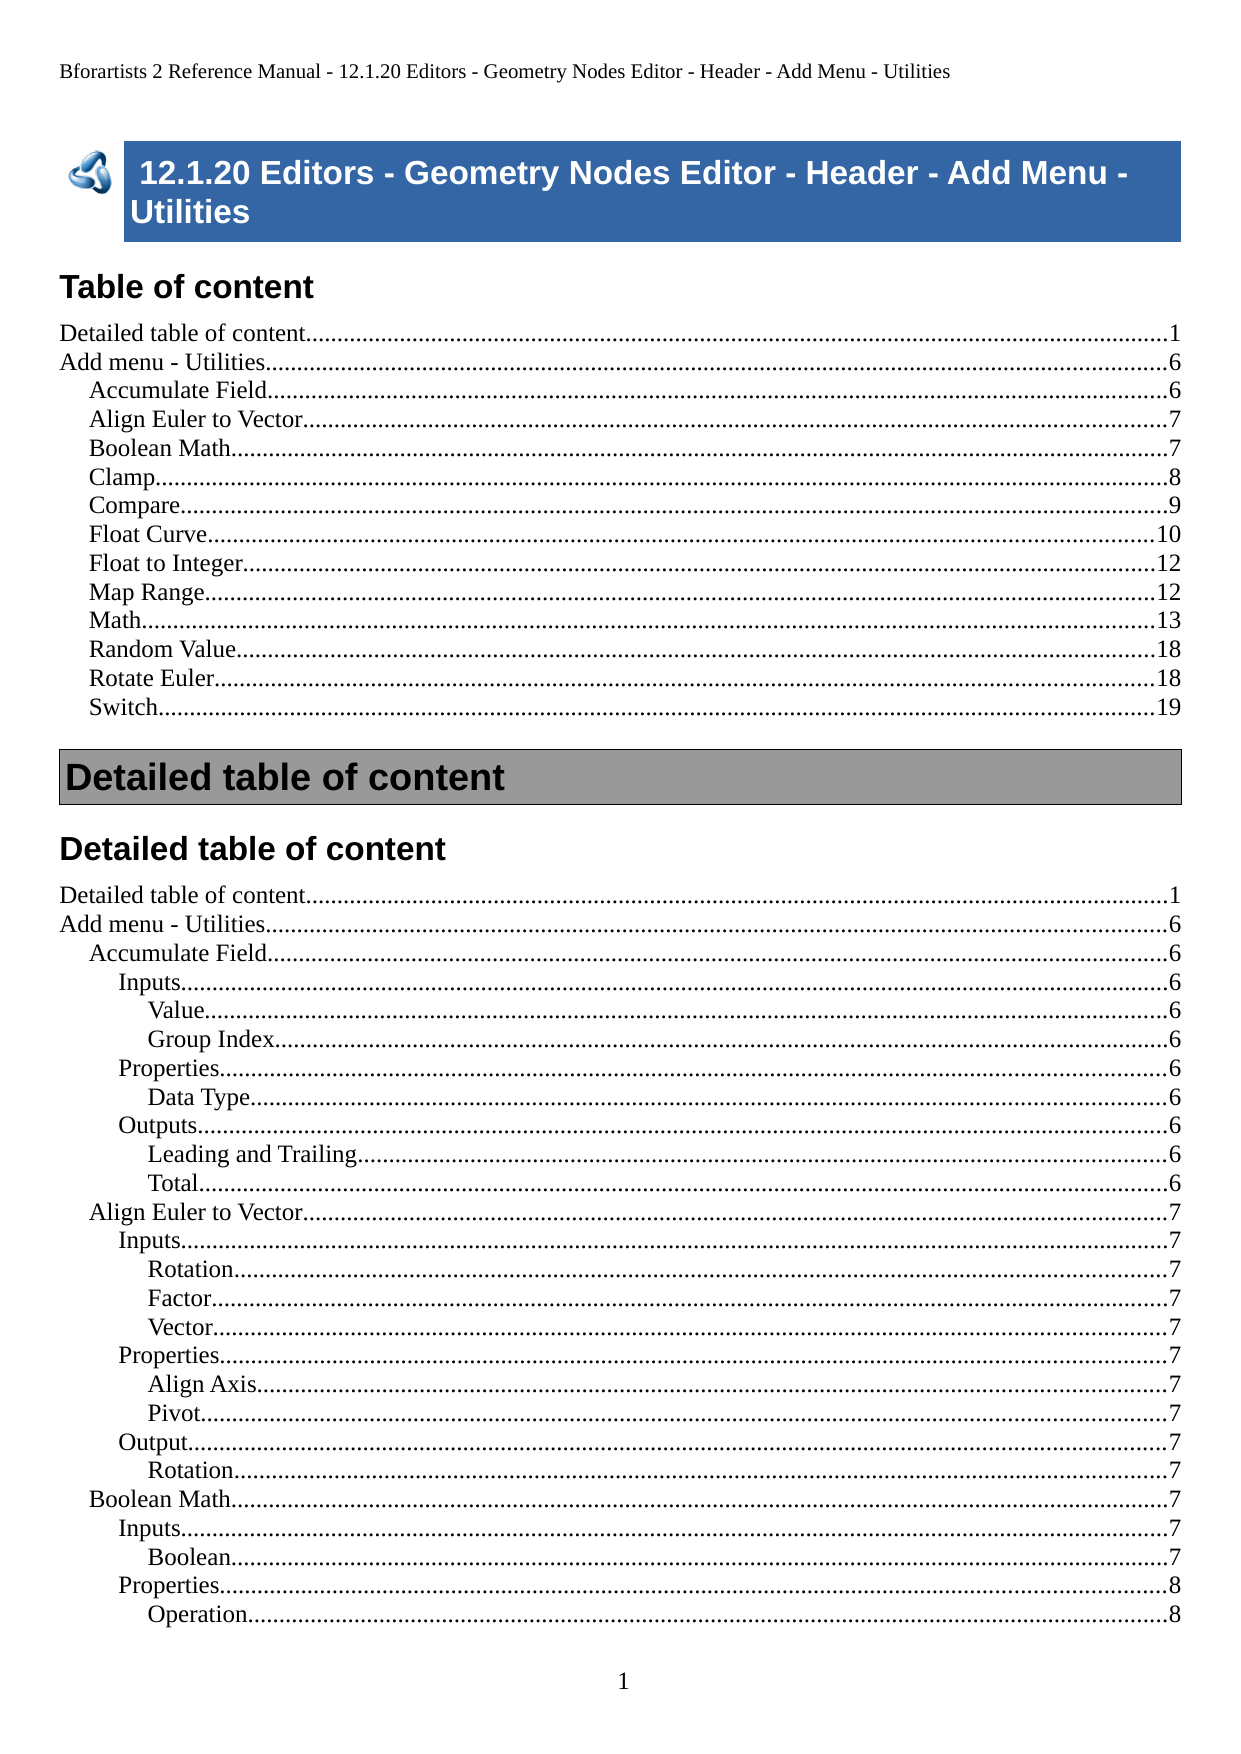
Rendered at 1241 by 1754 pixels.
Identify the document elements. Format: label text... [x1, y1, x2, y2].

text Outputs 6 [118, 1110, 1181, 1139]
text Compare 9 [88, 490, 1181, 519]
text Random Value 18 [88, 634, 1181, 663]
text Rotate Euler 18 [88, 663, 1181, 692]
text Total 6 [147, 1168, 1181, 1197]
text Vector 7 [147, 1312, 1181, 1340]
text Rotation 7 [147, 1254, 1181, 1283]
text Value 6 [147, 995, 1181, 1024]
text Accumulate Field 6 [88, 375, 1181, 404]
text Rotation 7 [147, 1455, 1181, 1484]
text Pivot 7 [147, 1398, 1181, 1427]
text Data Type 6 [147, 1082, 1181, 1110]
table_header Detailed table of content [60, 750, 1181, 804]
text Map Range 12 [88, 577, 1181, 605]
text Accumulate Field 6 [88, 938, 1181, 967]
text Add menu - Utilities 6 [59, 909, 1181, 938]
text Inputs 6 [118, 967, 1181, 995]
picture [65, 147, 114, 197]
text Detailed table of content 1 [59, 318, 1181, 347]
text Boolean Math 7 [88, 1484, 1181, 1513]
text Inputs 7 [118, 1513, 1181, 1542]
text Inputs 7 [118, 1225, 1181, 1254]
text Boolean 7 [147, 1542, 1181, 1570]
text Switch 19 [88, 692, 1181, 720]
text Properties 8 [118, 1570, 1181, 1599]
text Group Index 6 [147, 1024, 1181, 1053]
text Math 13 [88, 605, 1181, 634]
text Properties 6 [118, 1053, 1181, 1082]
text Properties 7 [118, 1340, 1181, 1369]
table_header [59, 141, 124, 242]
text Boolean Math 7 [88, 433, 1181, 462]
text Float to Integer 12 [88, 548, 1181, 577]
text Add menu - Utilities 6 [59, 347, 1181, 375]
text Operation 8 [147, 1599, 1181, 1628]
subtitle Detailed table of content [59, 829, 1181, 868]
text Align Euler to Vector 7 [88, 1197, 1181, 1225]
subtitle Table of content [59, 267, 1181, 305]
text Factor 7 [147, 1283, 1181, 1312]
text Output 7 [118, 1427, 1181, 1455]
text Clamp 8 [88, 462, 1181, 490]
text Detailed table of content 1 [59, 880, 1181, 909]
table_header 12.1.20 Editors - Geometry Nodes Editor - Header - Add Menu - Utilities [124, 141, 1181, 242]
text Leading and Trailing 6 [147, 1139, 1181, 1168]
text Float Curve 10 [88, 519, 1181, 548]
text Align Axis 7 [147, 1369, 1181, 1398]
text Align Euler to Vector 7 [88, 404, 1181, 433]
